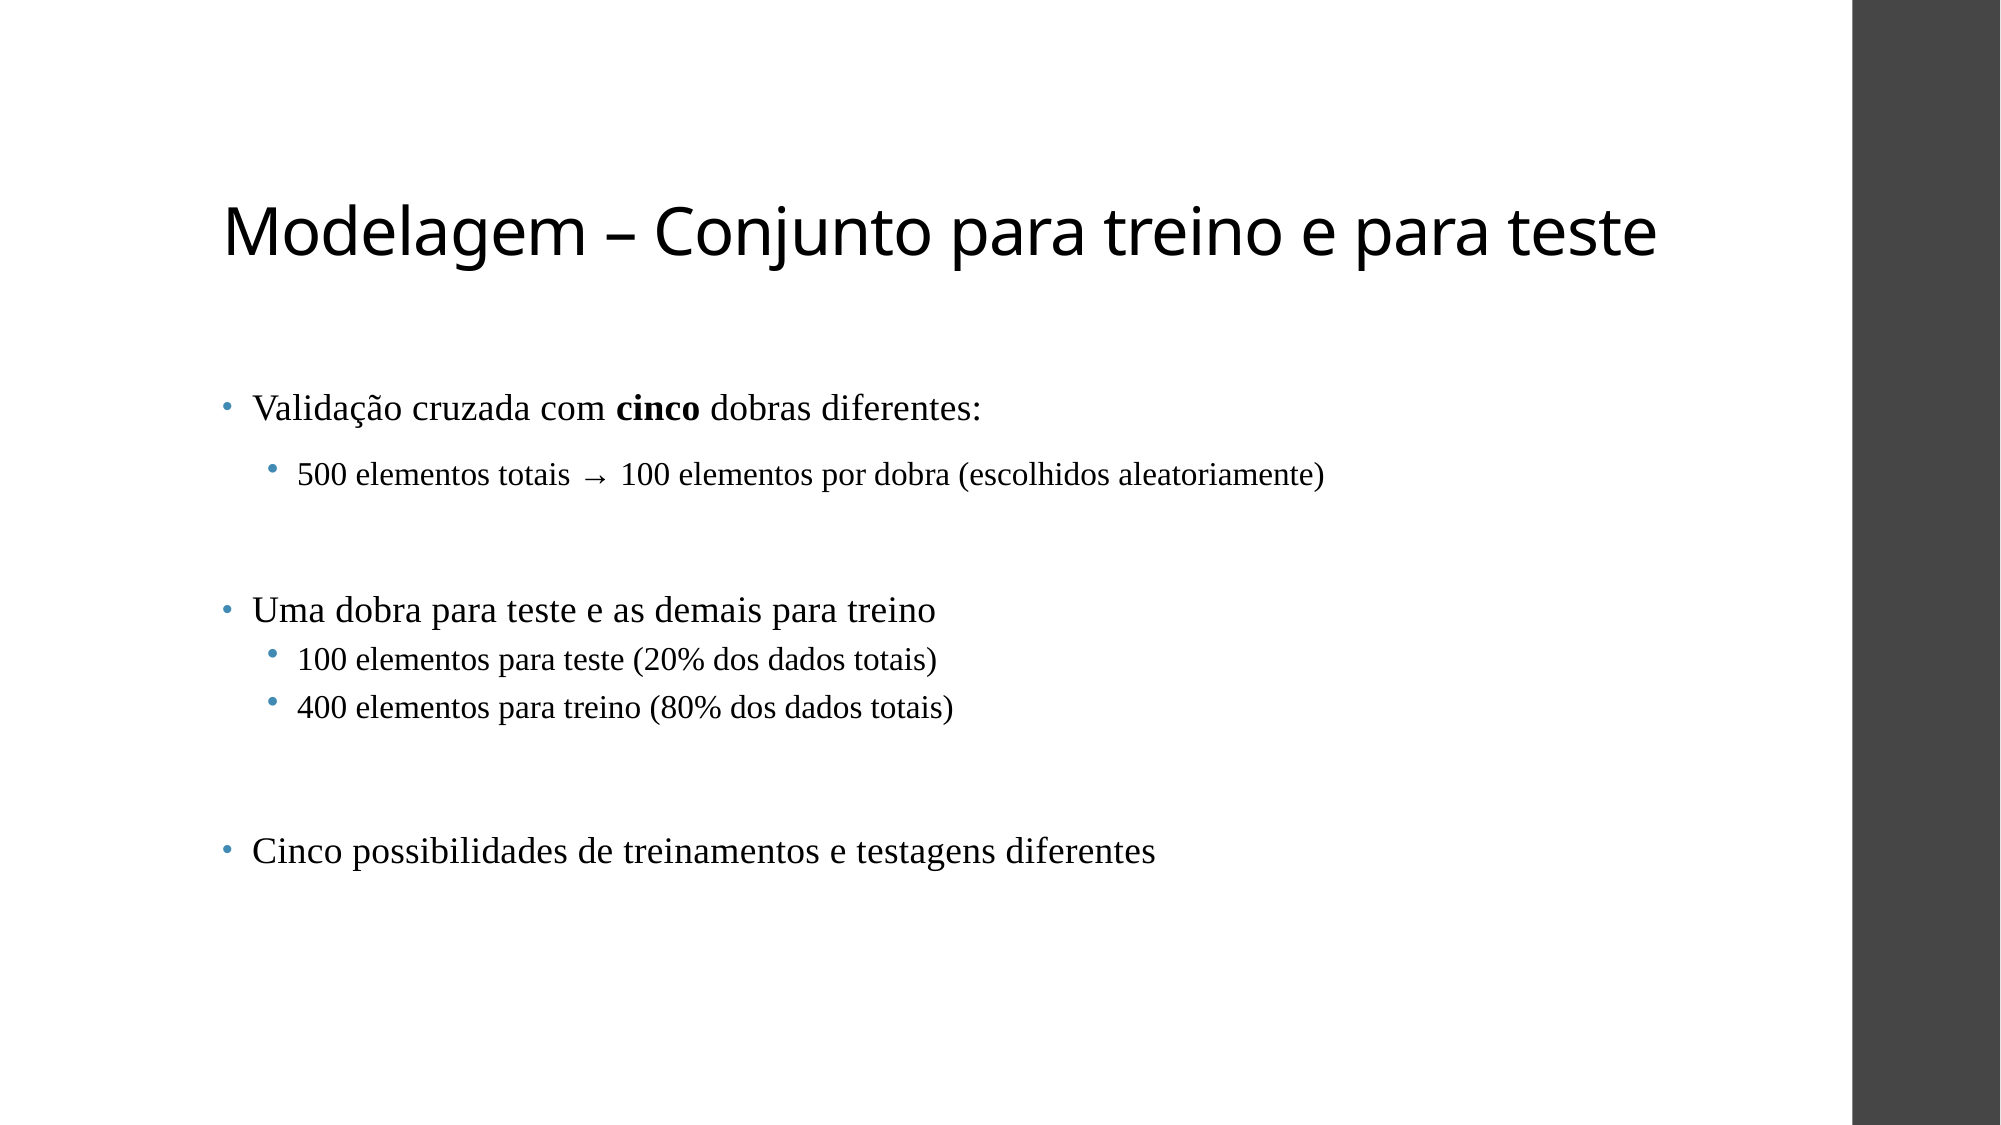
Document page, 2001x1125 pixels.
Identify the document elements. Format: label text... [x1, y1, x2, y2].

list Validação cruzada com cinco dobras diferentes: 500 elementos totais → 100 elementos por dobra (escolhidos aleatoriamente) Uma dobra para teste e as demais para treino 100 elementos para teste (20% dos dados totais) 400 elementos para treino (80% dos dados totais) Cinco possibilidades de treinamentos e testagens diferentes [206, 299, 1617, 1014]
title Modelagem – Conjunto para treino e para teste [206, 60, 1797, 278]
